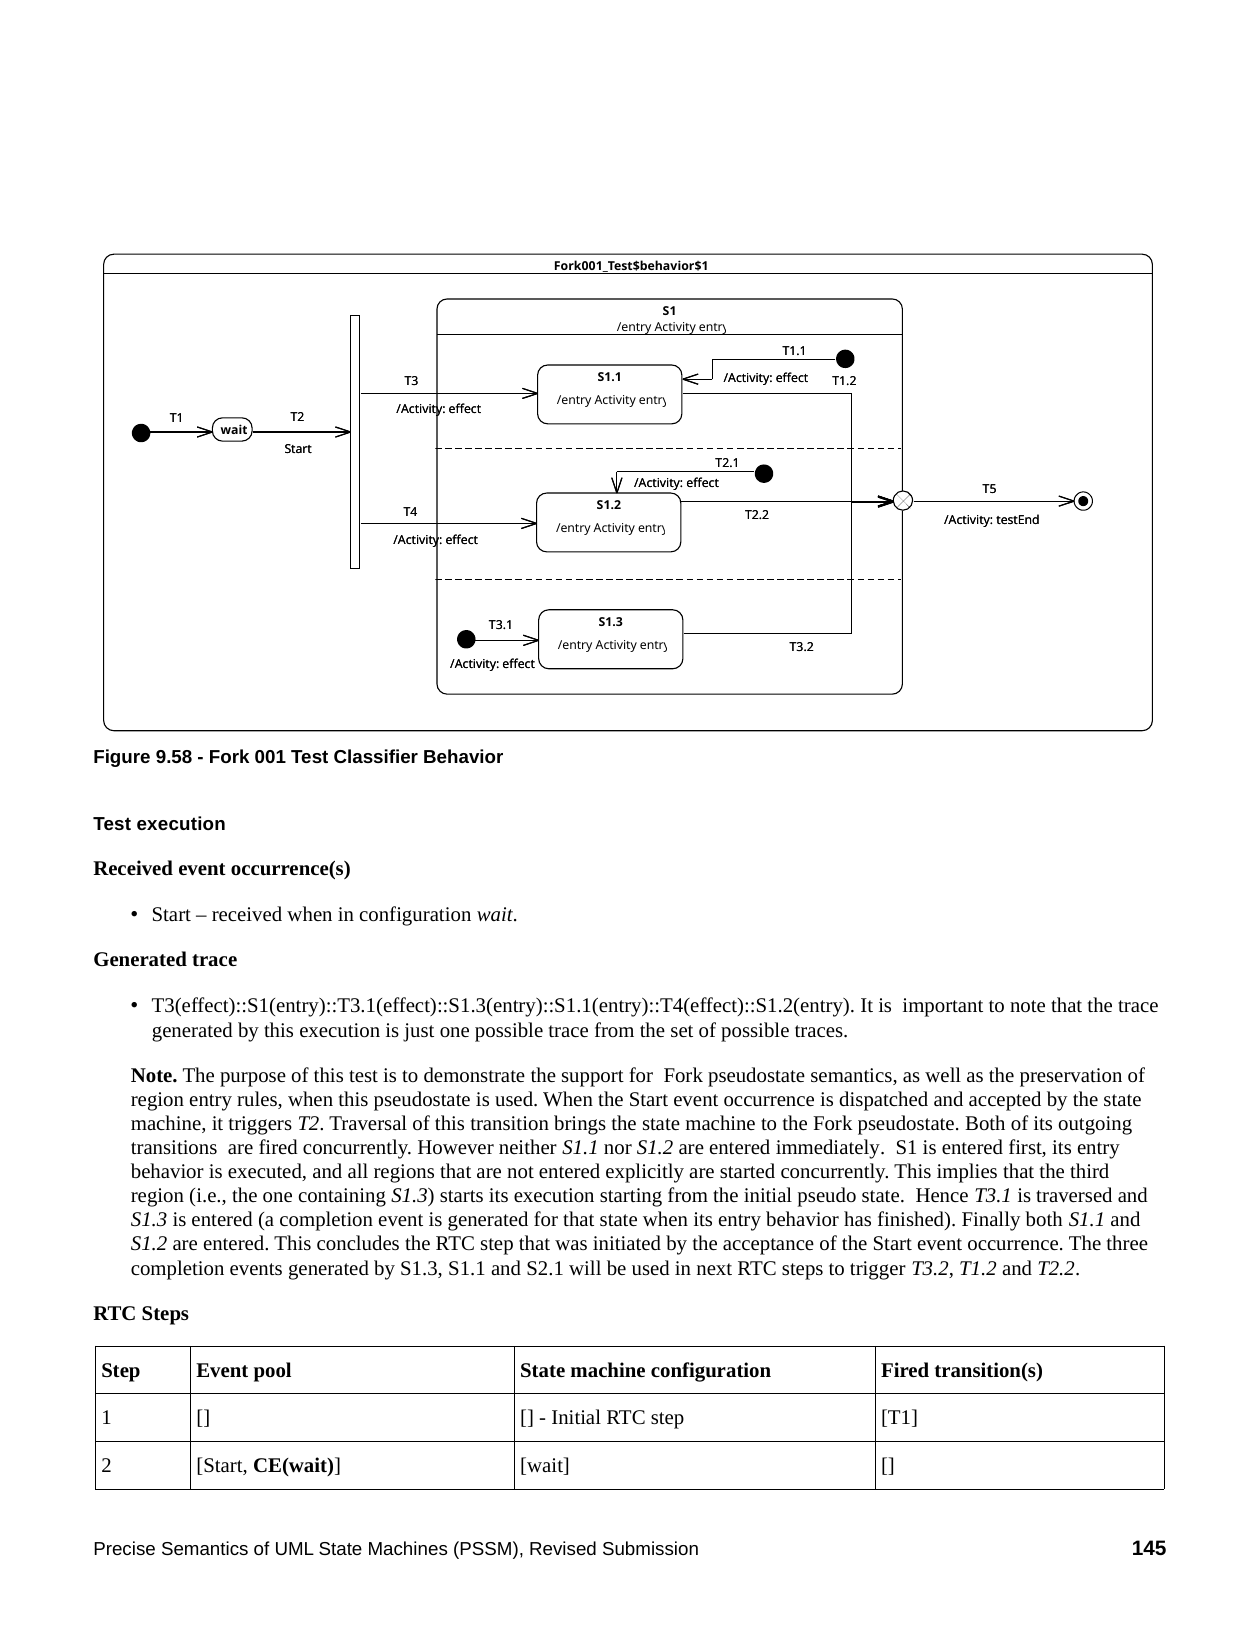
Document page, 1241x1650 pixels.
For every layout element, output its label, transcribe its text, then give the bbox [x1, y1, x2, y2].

table_header Fired transition(s) [876, 1347, 1164, 1393]
table_cell [] [876, 1442, 1164, 1489]
table_header Step [96, 1347, 190, 1393]
list Start – received when in configuration wait. [131, 901, 1164, 926]
table_cell [T1] [876, 1394, 1164, 1441]
table_cell 2 [96, 1442, 190, 1489]
text Figure 9.58 - Fork 001 Test Classifier Behavior [93, 243, 1164, 767]
table_cell [] - Initial RTC step [515, 1394, 875, 1441]
text Generated trace [93, 947, 1164, 971]
table_header Event pool [191, 1347, 514, 1393]
text Note. The purpose of this test is to demonstrate the support for Fork pseudostate semantics, as well as the preservation of region entry rules, when this pseudostate is used. When the Start event occurrence is dispatched and accepted by the state machine, it triggers T2. Traversal of this transition brings the state machine to the Fork pseudostate. Both of its outgoing transitions are fired concurrently. However neither S1.1 nor S1.2 are entered immediately. S1 is entered first, its entry behavior is executed, and all regions that are not entered explicitly are started concurrently. This implies that the third region (i.e., the one containing S1.3) starts its execution starting from the initial pseudo state. Hence T3.1 is traversed and S1.3 is entered (a completion event is generated for that state when its entry behavior has finished). Finally both S1.1 and S1.2 are entered. This concludes the RTC step that was initiated by the acceptance of the Start event occurrence. The three completion events generated by S1.3, S1.1 and S2.1 will be used in next RTC steps to trigger T3.2, T1.2 and T2.2. [131, 1063, 1164, 1279]
table_header State machine configuration [515, 1347, 875, 1393]
table_cell 1 [96, 1394, 190, 1441]
subtitle Test execution [93, 813, 1164, 834]
list T3(effect)::S1(entry)::T3.1(effect)::S1.3(entry)::S1.1(entry)::T4(effect)::S1.2(entry). It is important to note that the trace generated by this execution is just one possible trace from the set of possible traces. [131, 992, 1164, 1042]
table_cell [wait] [515, 1442, 875, 1489]
text Received event occurrence(s) [93, 856, 1164, 880]
text RTC Steps [93, 1301, 1164, 1324]
table_cell [] [191, 1394, 514, 1441]
table_cell [Start, CE(wait)] [191, 1442, 514, 1489]
